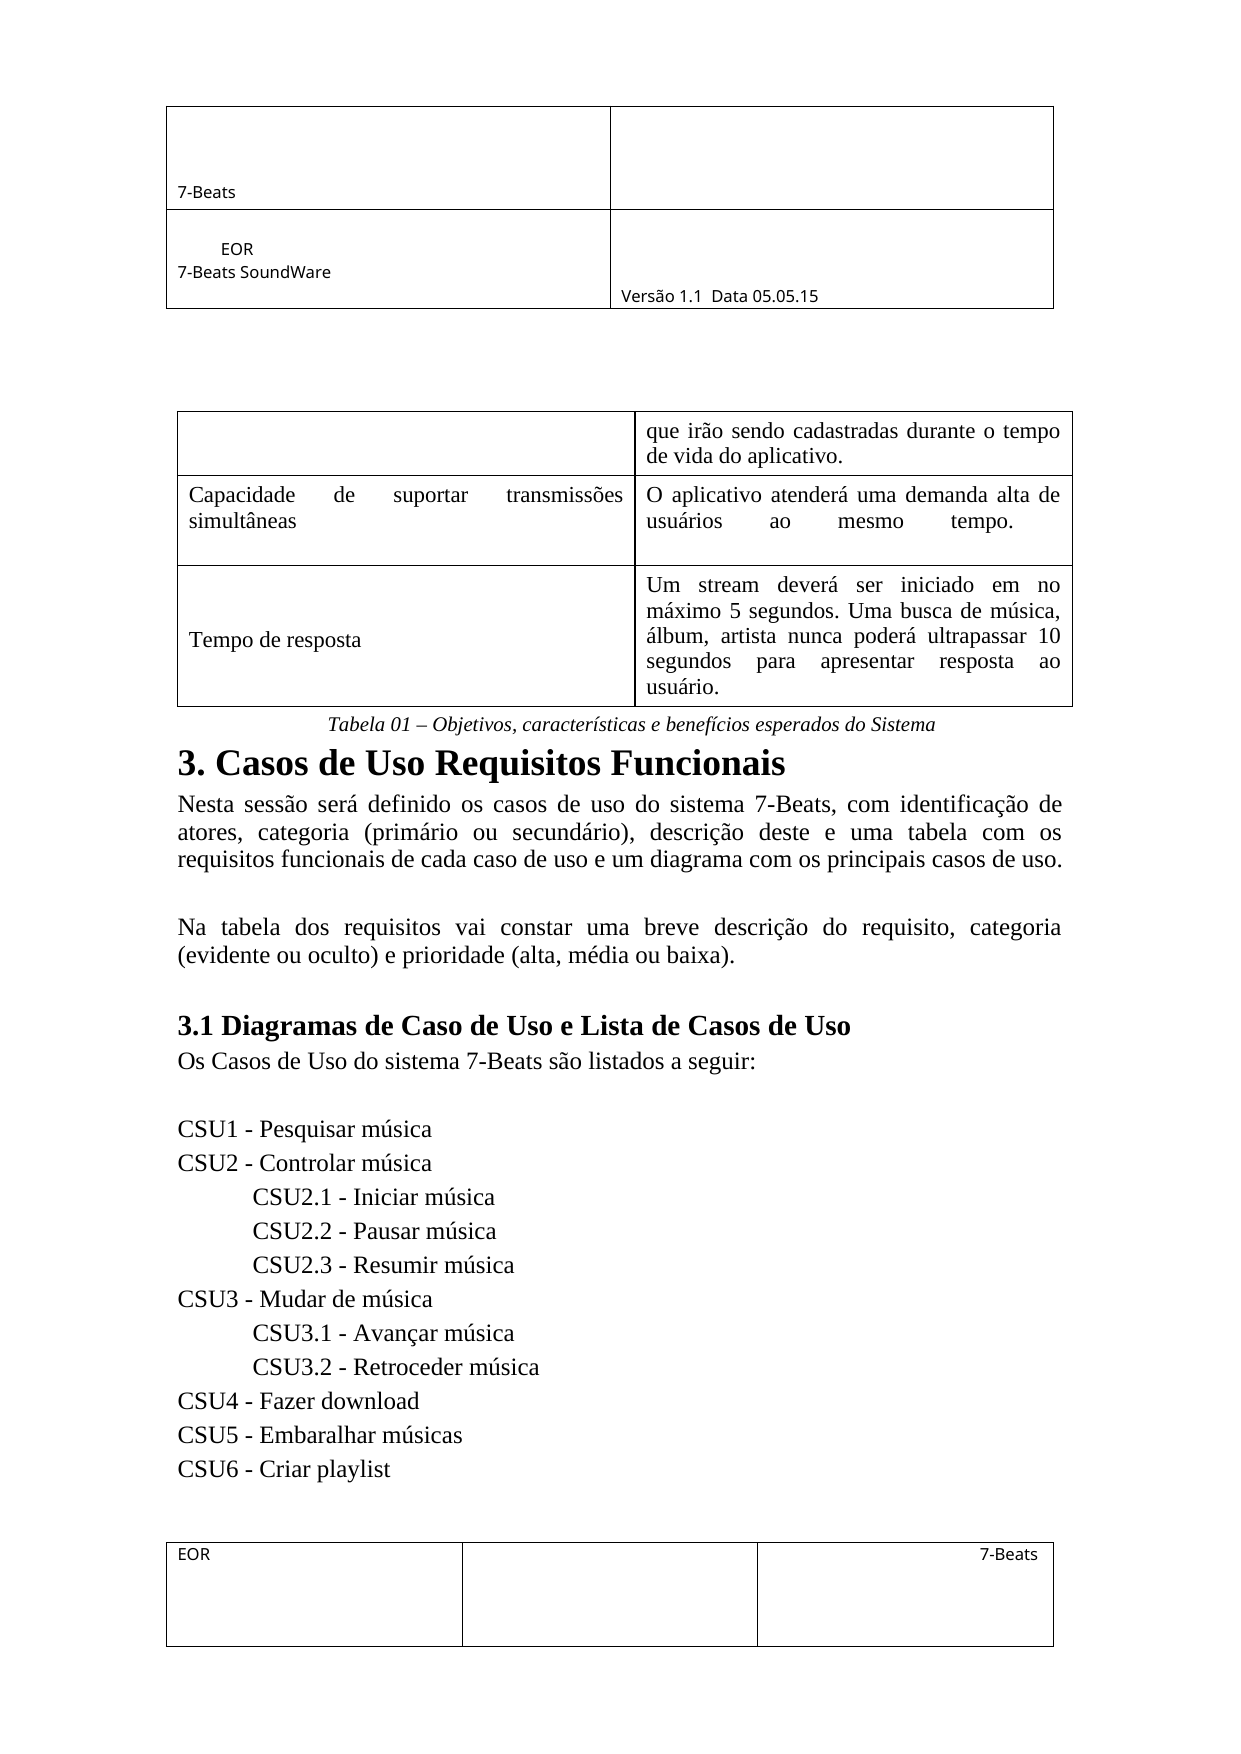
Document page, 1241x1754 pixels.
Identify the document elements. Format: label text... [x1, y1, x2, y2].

text CSU2.3 - Resumir música [177, 1251, 1063, 1279]
subtitle 3.1 Diagramas de Caso de Uso e Lista de Casos de Uso [177, 1009, 1063, 1041]
text CSU2 - Controlar música [177, 1149, 1063, 1177]
text CSU1 - Pesquisar música [177, 1115, 1063, 1143]
table_cell que irão sendo cadastradas durante o tempo de vida do aplicativo. [636, 412, 1072, 475]
table_cell Um stream deverá ser iniciado em no máximo 5 segundos. Uma busca de música, álbum, artista nunca poderá ultrapassar 10 segundos para apresentar resposta ao usuário. [636, 566, 1072, 706]
text Na tabela dos requisitos vai constar uma breve descrição do requisito, categoria (evidente ou oculto) e prioridade (alta, média ou baixa). [177, 913, 1063, 969]
text CSU5 - Embaralhar músicas [177, 1421, 1063, 1449]
text CSU3.2 - Retroceder música [177, 1353, 1063, 1381]
table_cell O aplicativo atenderá uma demanda alta de usuários ao mesmo tempo. [636, 476, 1072, 565]
text CSU2.1 - Iniciar música [177, 1183, 1063, 1211]
text Nesta sessão será definido os casos de uso do sistema 7-Beats, com identificação de atores, categoria (primário ou secundário), descrição deste e uma tabela com os requisitos funcionais de cada caso de uso e um diagrama com os principais casos de uso. [177, 790, 1063, 873]
text Os Casos de Uso do sistema 7-Beats são listados a seguir: [177, 1047, 1063, 1075]
text Tabela 01 – Objetivos, características e benefícios esperados do Sistema [252, 713, 1063, 736]
text CSU6 - Criar playlist [177, 1455, 1063, 1483]
text CSU3 - Mudar de música [177, 1285, 1063, 1313]
text CSU3.1 - Avançar música [177, 1319, 1063, 1347]
subtitle 3. Casos de Uso Requisitos Funcionais [177, 742, 1063, 784]
text CSU2.2 - Pausar música [177, 1217, 1063, 1245]
table_cell Capacidade de suportar transmissões simultâneas [178, 476, 634, 565]
table_cell Tempo de resposta [178, 566, 634, 706]
table_cell [178, 412, 634, 475]
text CSU4 - Fazer download [177, 1387, 1063, 1415]
